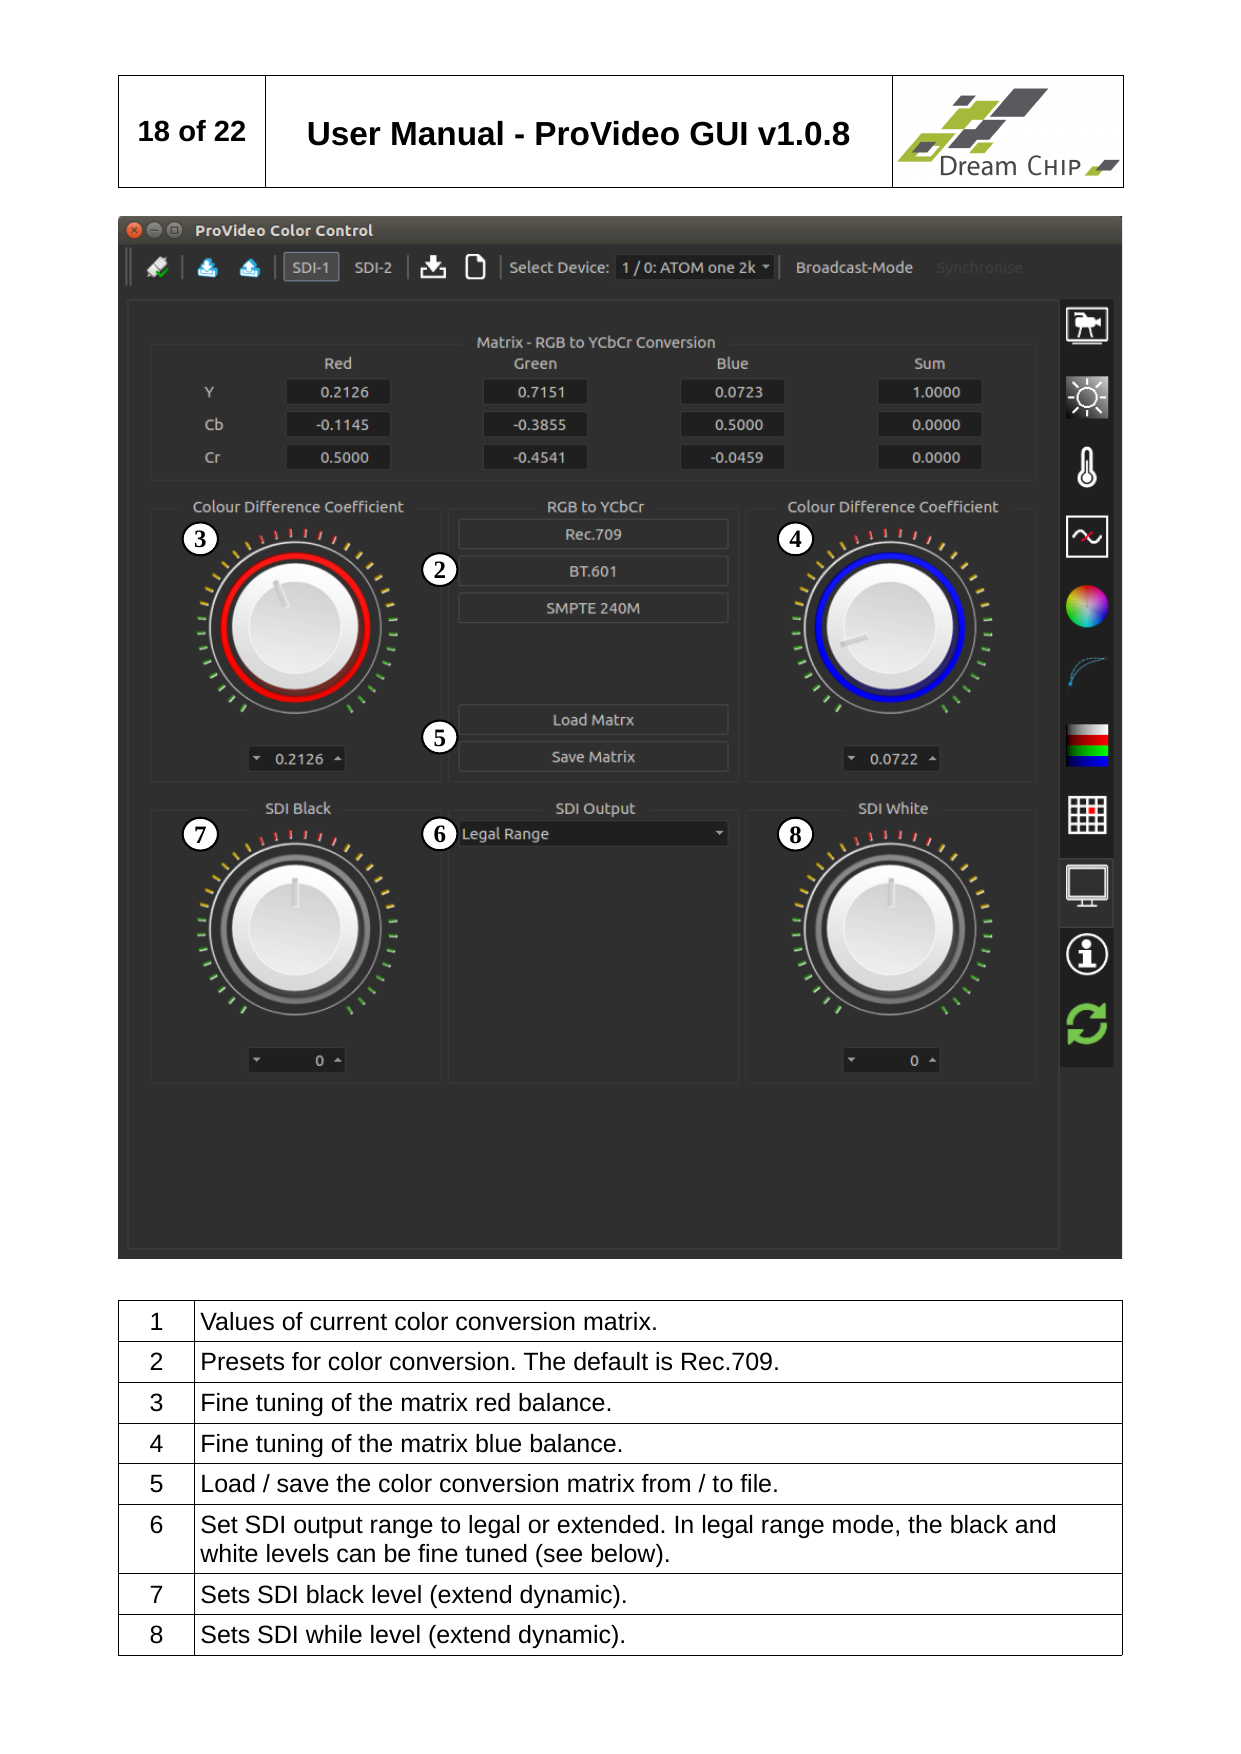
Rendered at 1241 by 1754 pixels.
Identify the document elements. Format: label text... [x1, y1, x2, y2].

picture [118, 216, 1123, 1259]
table_cell Load / save the color conversion matrix from / to file. [195, 1464, 1122, 1504]
table_header Values of current color conversion matrix. [195, 1301, 1122, 1341]
table_cell 4 [119, 1424, 194, 1463]
table_cell Fine tuning of the matrix blue balance. [195, 1424, 1122, 1463]
table_cell Sets SDI black level (extend dynamic). [195, 1574, 1122, 1614]
table_cell 2 [119, 1342, 194, 1382]
table_cell Set SDI output range to legal or extended. In legal range mode, the black and white levels can be fine tuned (see below). [195, 1505, 1122, 1573]
table_cell Fine tuning of the matrix red balance. [195, 1383, 1122, 1422]
picture [897, 87, 1120, 177]
table_cell 6 [119, 1505, 194, 1573]
table_header 1 [119, 1301, 194, 1341]
table_cell 5 [119, 1464, 194, 1504]
table_cell 7 [119, 1574, 194, 1614]
table_cell 3 [119, 1383, 194, 1422]
table_cell Presets for color conversion. The default is Rec.709. [195, 1342, 1122, 1382]
table_cell 8 [119, 1615, 194, 1655]
table_cell Sets SDI while level (extend dynamic). [195, 1615, 1122, 1655]
